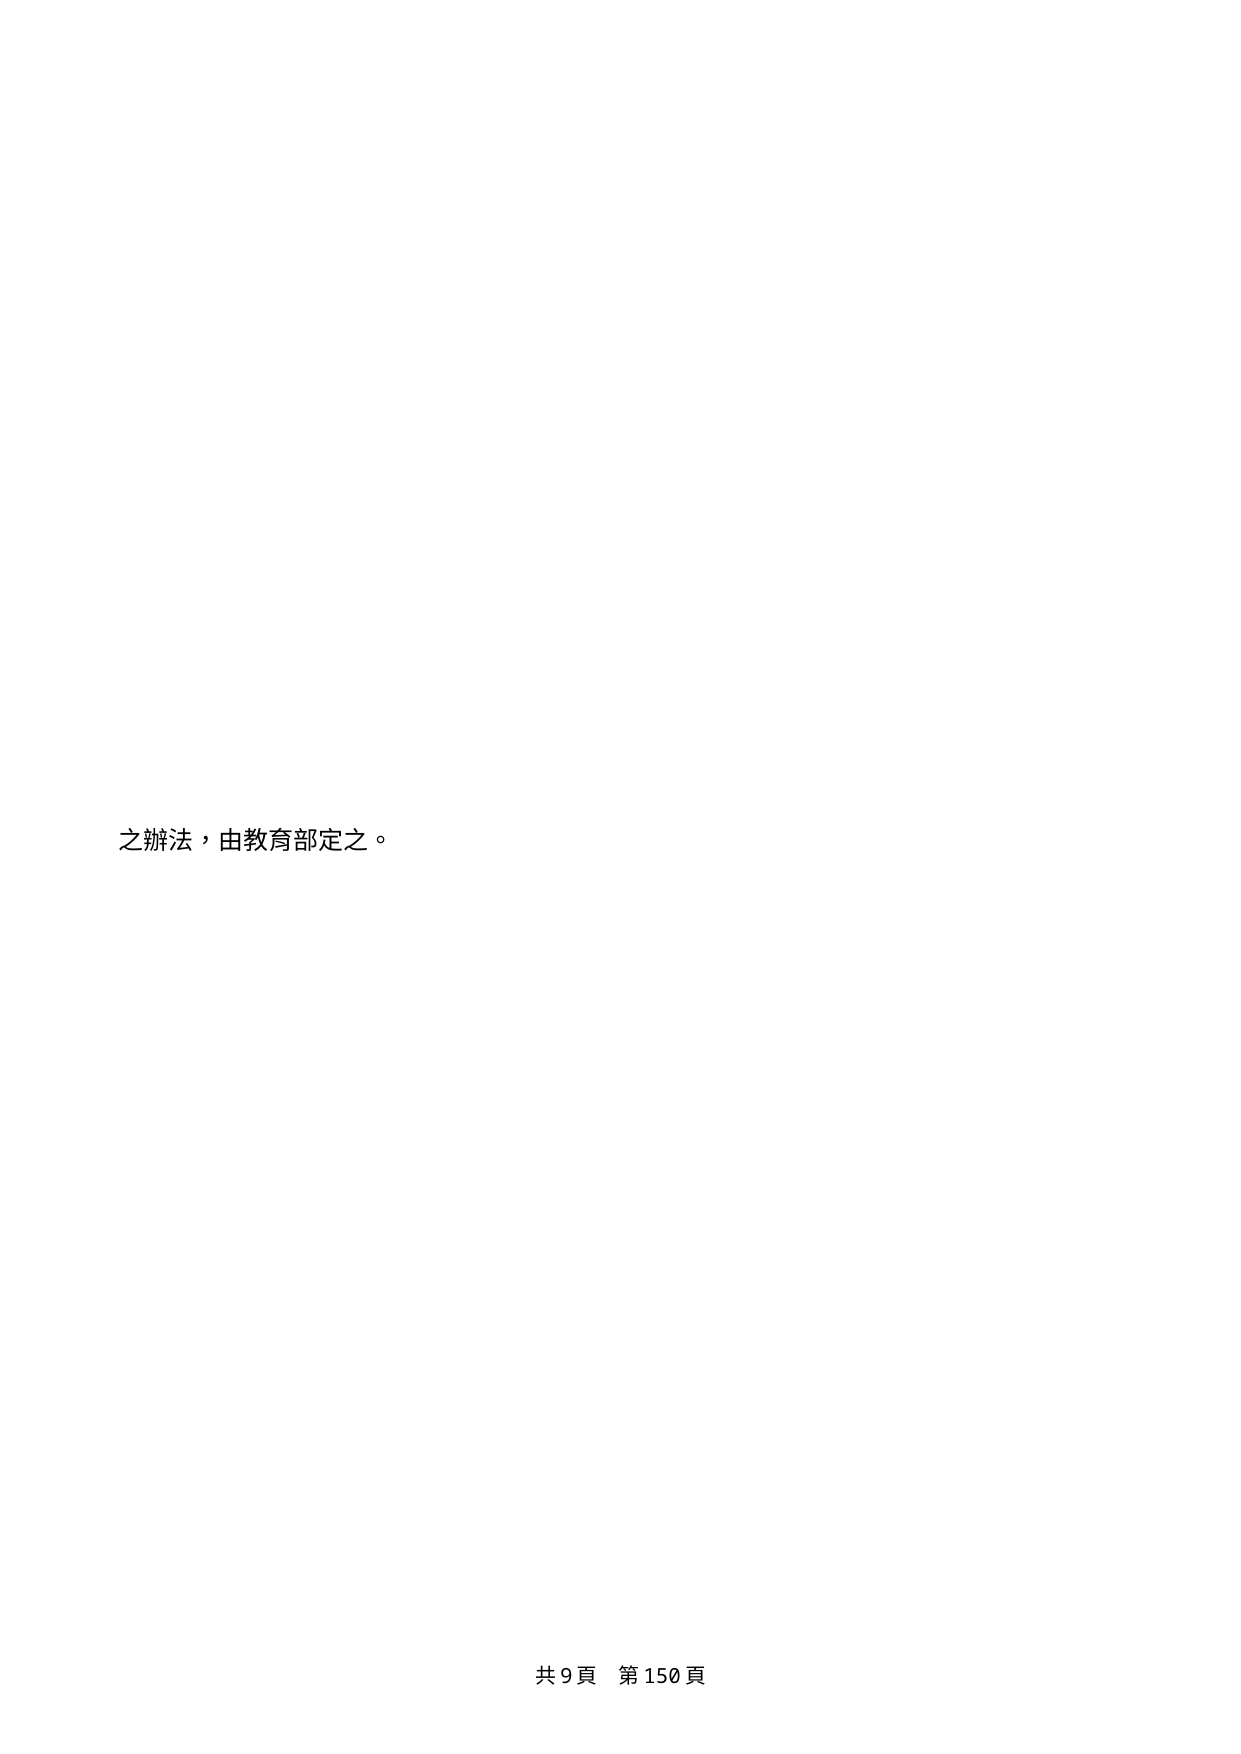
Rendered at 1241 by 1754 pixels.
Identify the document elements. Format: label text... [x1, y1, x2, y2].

text 之辦法，由教育部定之。 [118, 797, 1122, 859]
